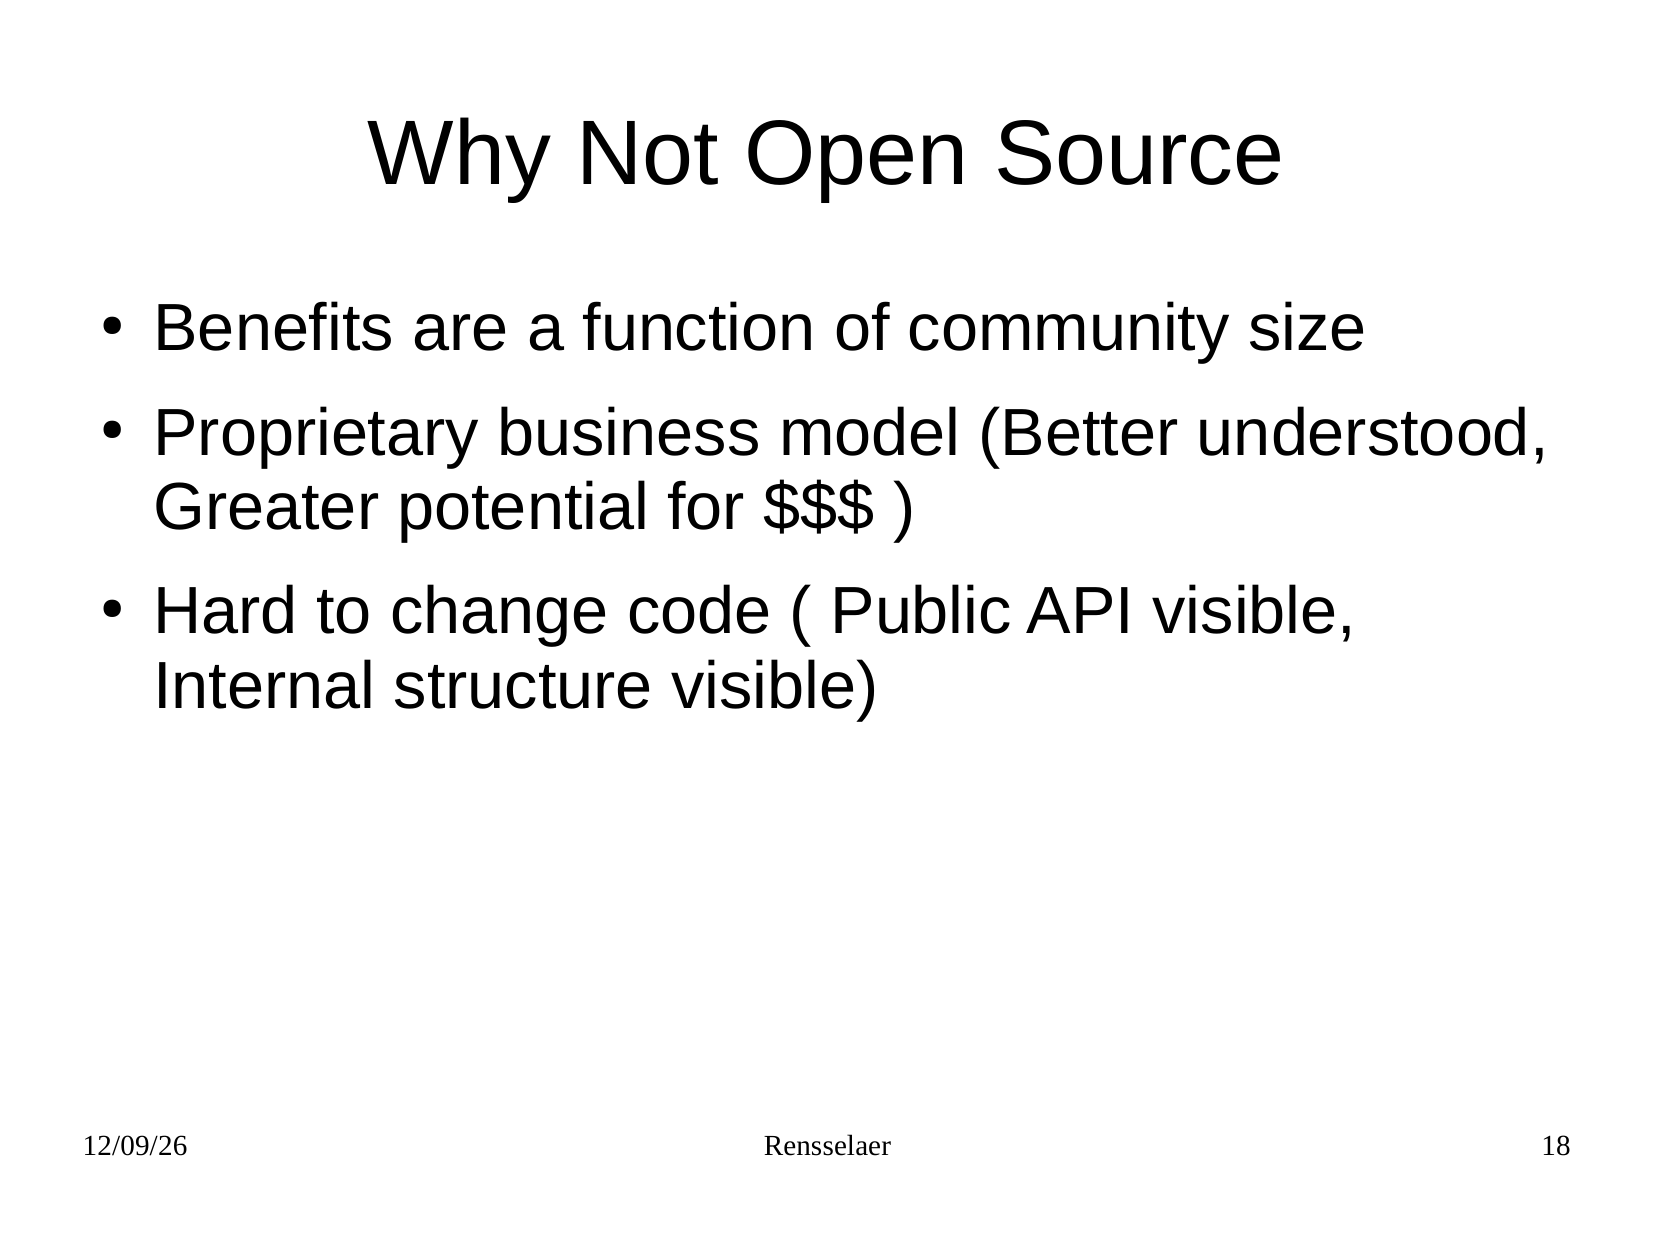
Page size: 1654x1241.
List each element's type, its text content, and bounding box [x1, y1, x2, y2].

list Benefits are a function of community size Proprietary business model (Better understood, Greater potential for $$$ ) Hard to change code ( Public API visible, Internal structure visible) [82, 290, 1571, 1010]
title Why Not Open Source [82, 49, 1571, 257]
